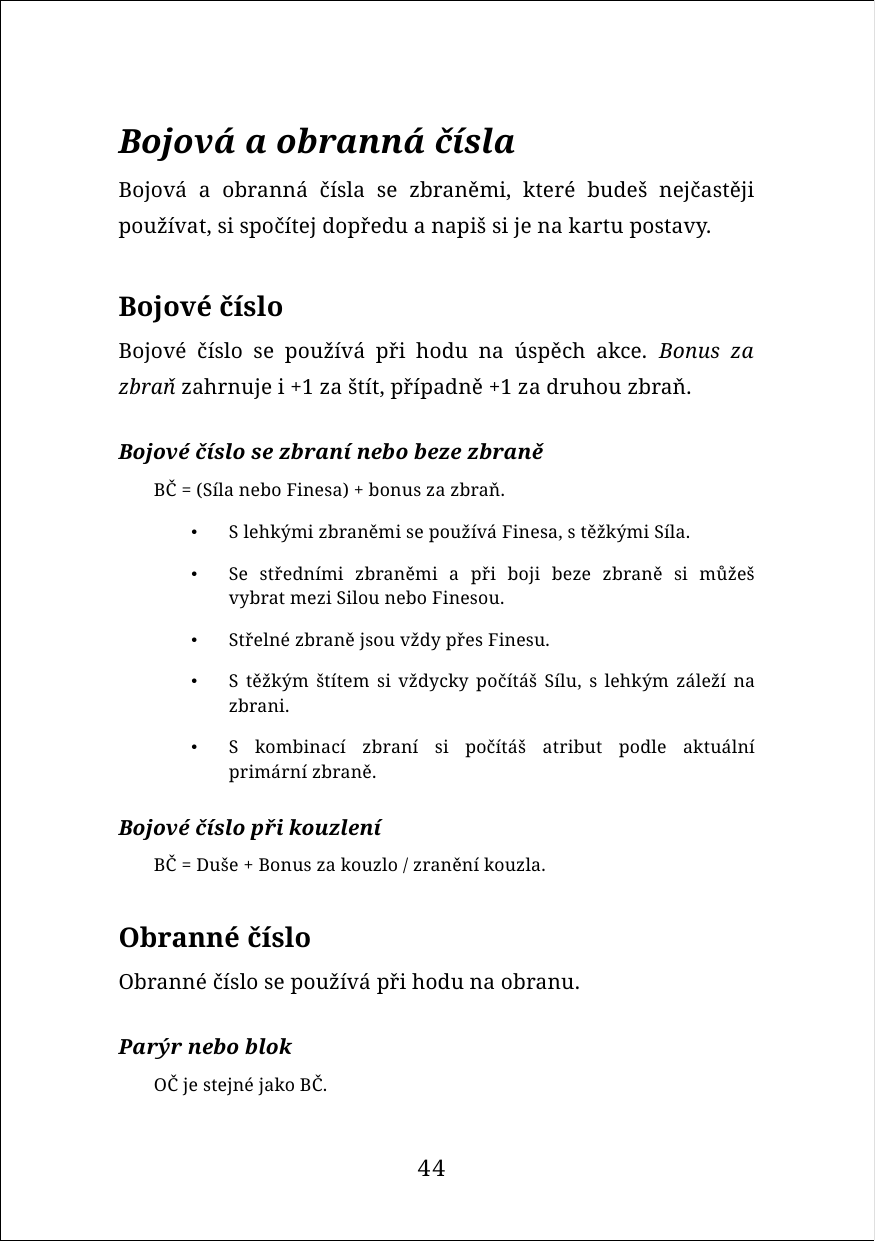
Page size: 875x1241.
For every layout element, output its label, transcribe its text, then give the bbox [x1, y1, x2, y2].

subtitle Bojové číslo [118, 288, 756, 325]
list S lehkými zbraněmi se používá Finesa, s těžkými Síla. [191, 519, 756, 543]
subtitle Bojová a obranná čísla [118, 118, 756, 164]
subtitle Obranné číslo [118, 918, 756, 955]
list BČ = (Síla nebo Finesa) + bonus za zbraň. [154, 477, 756, 501]
text Bojová a obranná čísla se zbraněmi, které budeš nejčastěji používat, si spočítej dopředu a napiš si je na kartu postavy. [118, 175, 756, 239]
subtitle Bojové číslo se zbraní nebo beze zbraně [118, 437, 756, 465]
list S těžkým štítem si vždycky počítáš Sílu, s lehkým záleží na zbrani. [191, 669, 756, 717]
list OČ je stejné jako BČ. [154, 1072, 756, 1096]
list Střelné zbraně jsou vždy přes Finesu. [191, 627, 756, 651]
list S kombinací zbraní si počítáš atribut podle aktuální primární zbraně. [191, 735, 756, 783]
text Bojové číslo se používá při hodu na úspěch akce. Bonus za zbraň zahrnuje i +1 za štít, případně +1 za druhou zbraň. [118, 336, 756, 400]
list BČ = Duše + Bonus za kouzlo / zranění kouzla. [154, 853, 756, 877]
subtitle Bojové číslo při kouzlení [118, 813, 756, 841]
text Obranné číslo se používá při hodu na obranu. [118, 967, 756, 996]
subtitle Parýr nebo blok [118, 1032, 756, 1061]
list Se středními zbraněmi a při boji beze zbraně si můžeš vybrat mezi Silou nebo Finesou. [191, 561, 756, 609]
